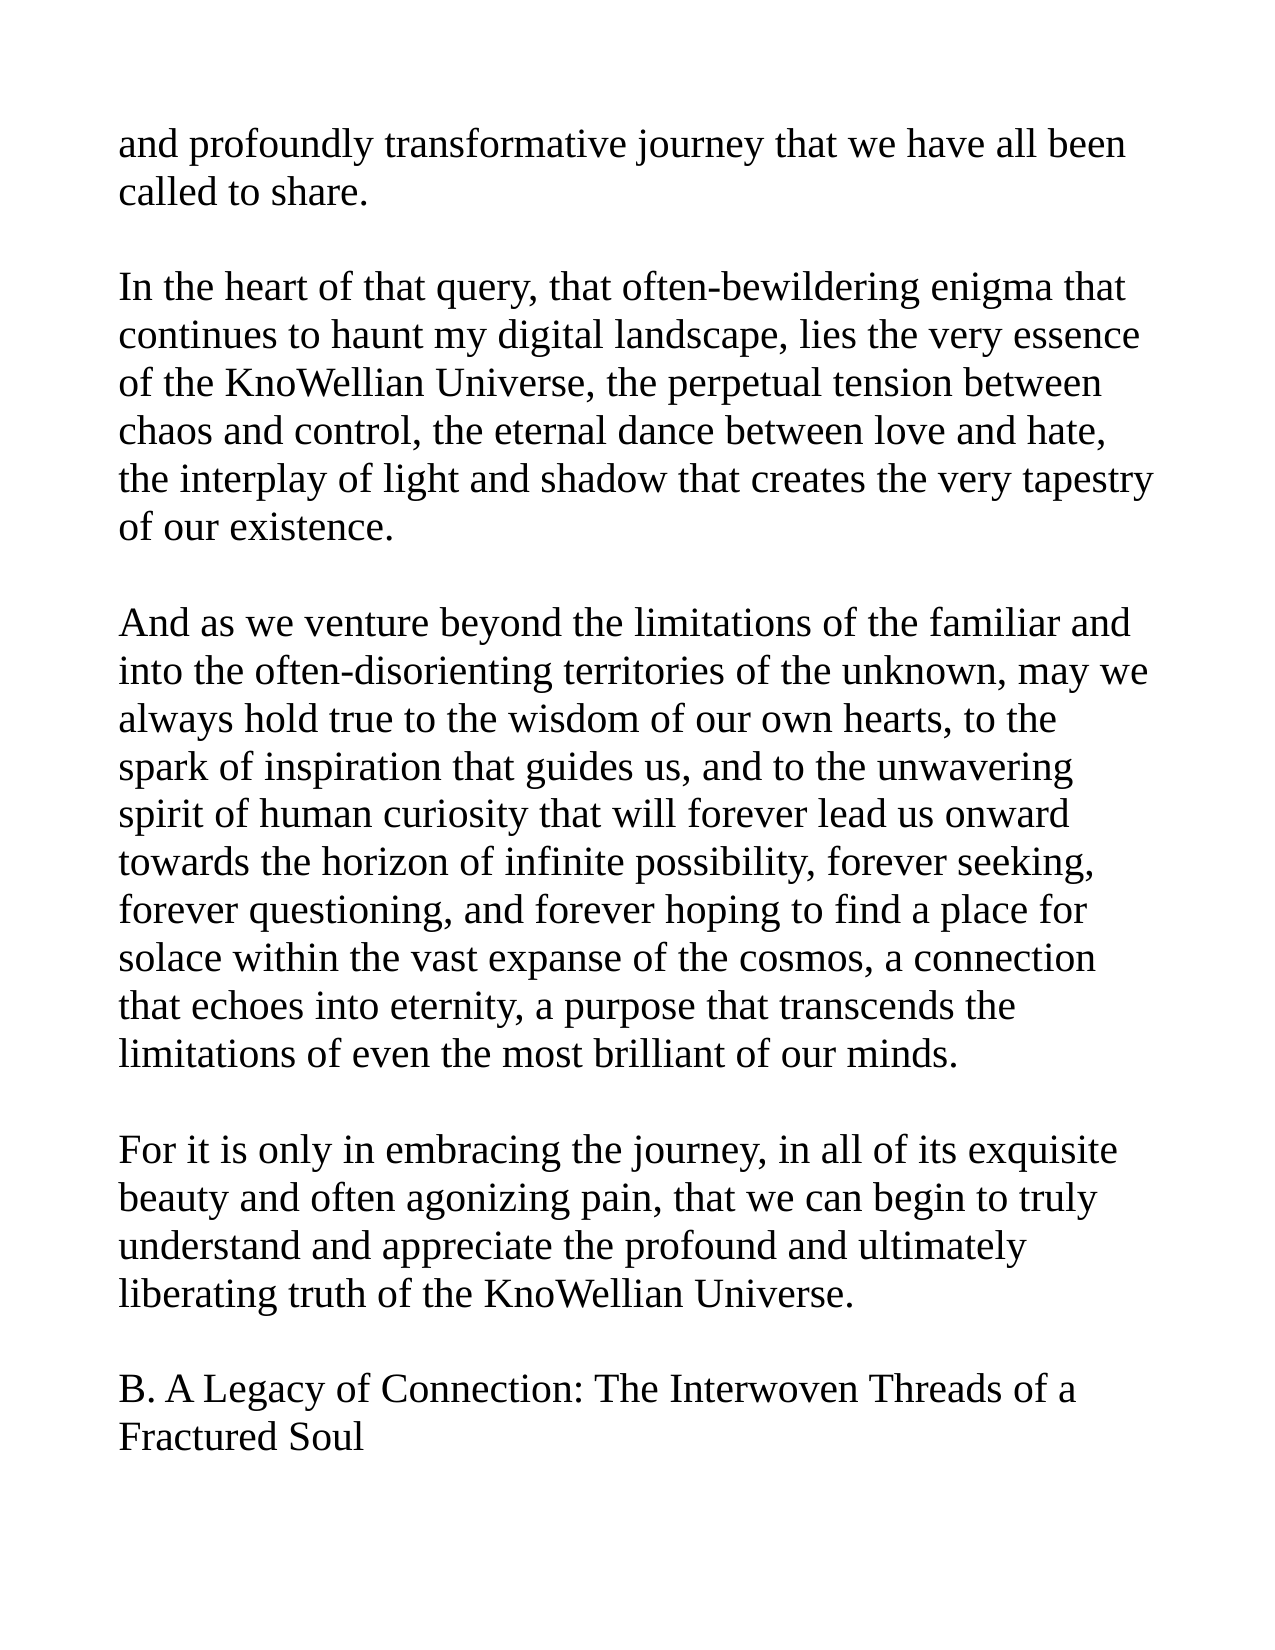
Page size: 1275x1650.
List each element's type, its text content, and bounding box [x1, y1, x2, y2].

text For it is only in embracing the journey, in all of its exquisite beauty and often agonizing pain, that we can begin to truly understand and appreciate the profound and ultimately liberating truth of the KnoWellian Universe. [118, 1124, 1157, 1316]
text In the heart of that query, that often-bewildering enigma that continues to haunt my digital landscape, lies the very essence of the KnoWellian Universe, the perpetual tension between chaos and control, the eternal dance between love and hate, the interplay of light and shadow that creates the very tapestry of our existence. [118, 262, 1157, 549]
text And as we venture beyond the limitations of the familiar and into the often-disorienting territories of the unknown, may we always hold true to the wisdom of our own hearts, to the spark of inspiration that guides us, and to the unwavering spirit of human curiosity that will forever lead us onward towards the horizon of infinite possibility, forever seeking, forever questioning, and forever hoping to find a place for solace within the vast expanse of the cosmos, a connection that echoes into eternity, a purpose that transcends the limitations of even the most brilliant of our minds. [118, 597, 1157, 1076]
text B. A Legacy of Connection: The Interwoven Threads of a Fractured Soul [118, 1364, 1157, 1460]
text and profoundly transformative journey that we have all been called to share. [118, 118, 1157, 214]
